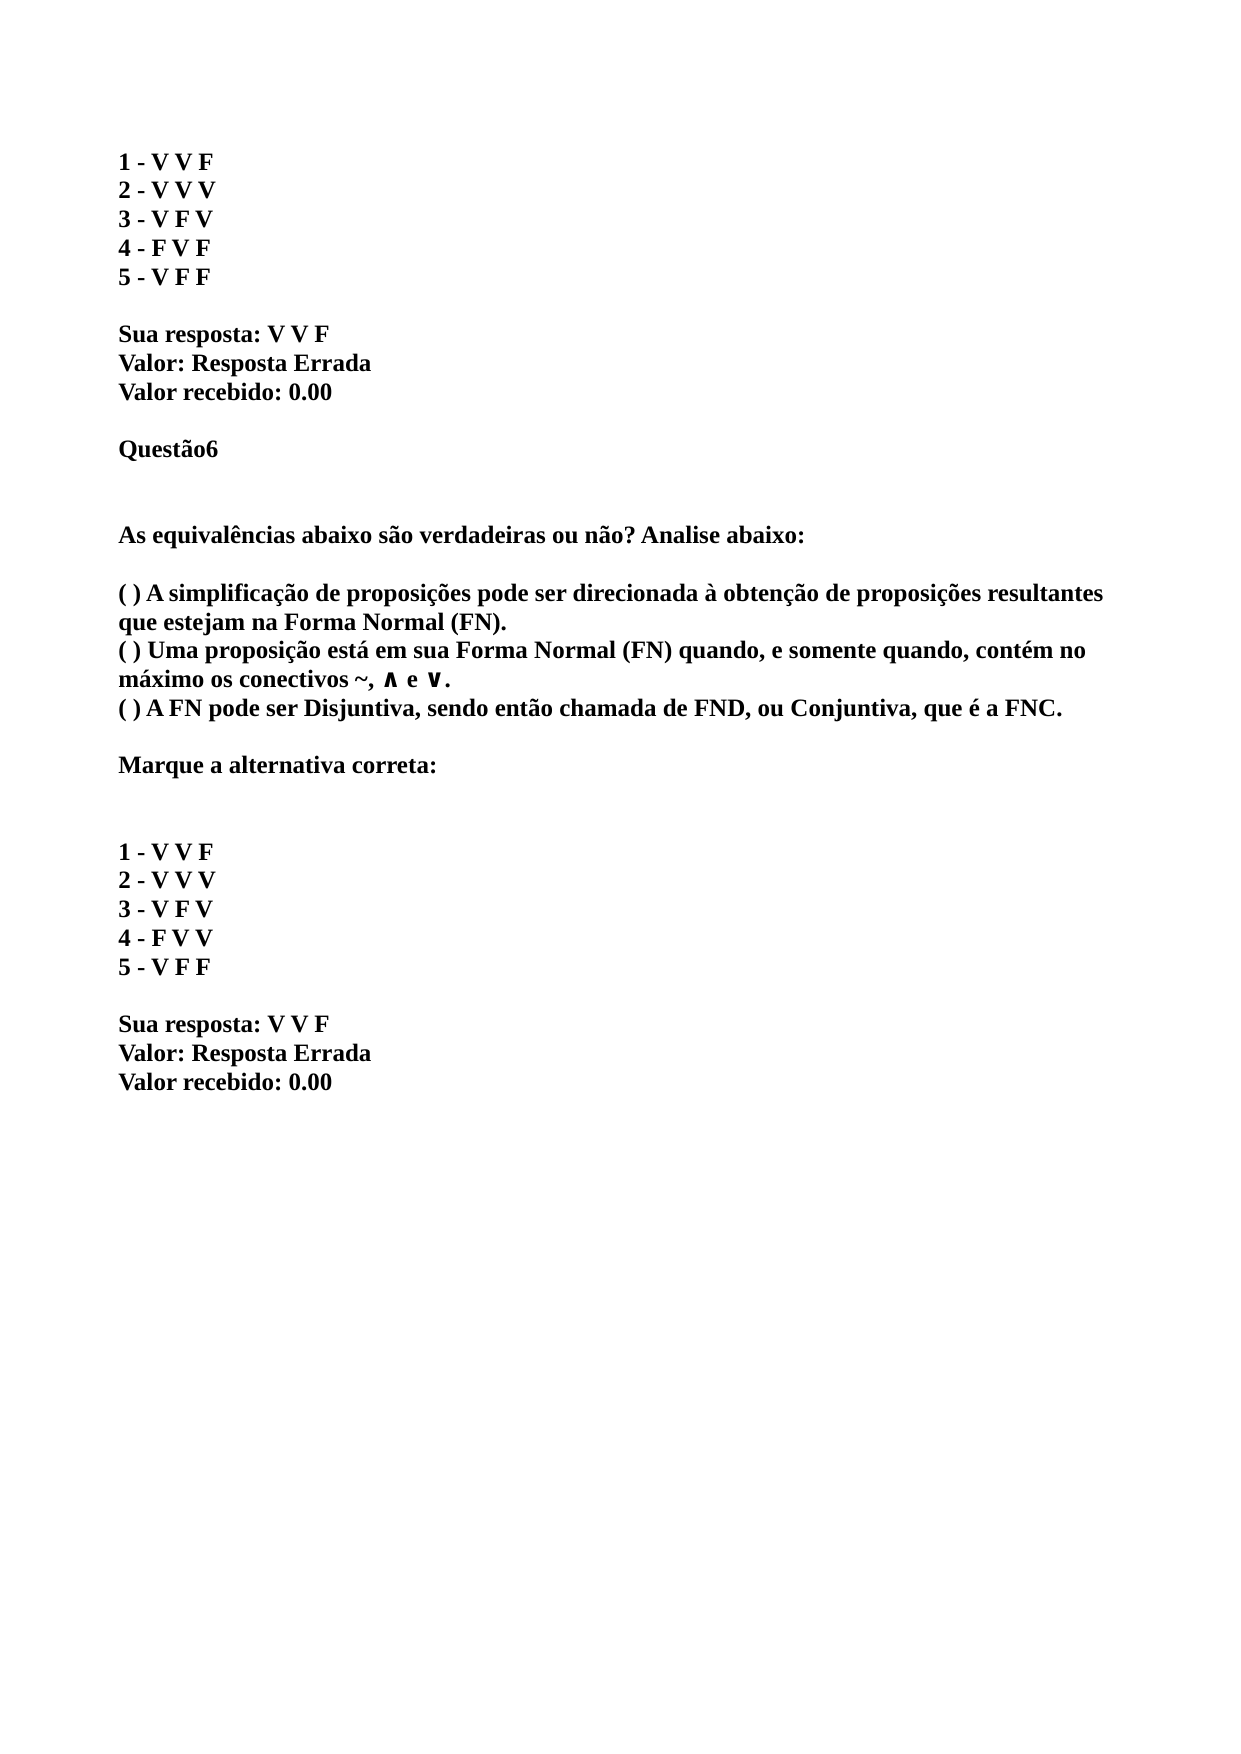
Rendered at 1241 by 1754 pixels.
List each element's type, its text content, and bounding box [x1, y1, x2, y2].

text 1 - V V F [118, 837, 1122, 866]
text Valor: Resposta Errada [118, 1038, 1122, 1067]
text 2 - V V V [118, 866, 1122, 894]
text Sua resposta: V V F [118, 319, 1122, 348]
text ( ) Uma proposição está em sua Forma Normal (FN) quando, e somente quando, contém no máximo os conectivos ~, ∧ e ∨. [118, 636, 1122, 693]
text 5 - V F F [118, 952, 1122, 981]
text Valor recebido: 0.00 [118, 377, 1122, 406]
text 3 - V F V [118, 894, 1122, 923]
text 5 - V F F [118, 262, 1122, 291]
text ( ) A FN pode ser Disjuntiva, sendo então chamada de FND, ou Conjuntiva, que é a FNC. [118, 693, 1122, 722]
text Sua resposta: V V F [118, 1009, 1122, 1038]
text Valor recebido: 0.00 [118, 1067, 1122, 1096]
text Questão6 [118, 434, 1122, 463]
text 1 - V V F [118, 147, 1122, 176]
text As equivalências abaixo são verdadeiras ou não? Analise abaixo: [118, 521, 1122, 549]
text 4 - F V V [118, 923, 1122, 952]
text 2 - V V V [118, 176, 1122, 204]
text 3 - V F V [118, 204, 1122, 233]
text 4 - F V F [118, 233, 1122, 262]
text Valor: Resposta Errada [118, 348, 1122, 377]
text ( ) A simplificação de proposições pode ser direcionada à obtenção de proposições resultantes que estejam na Forma Normal (FN). [118, 578, 1122, 636]
text Marque a alternativa correta: [118, 751, 1122, 779]
